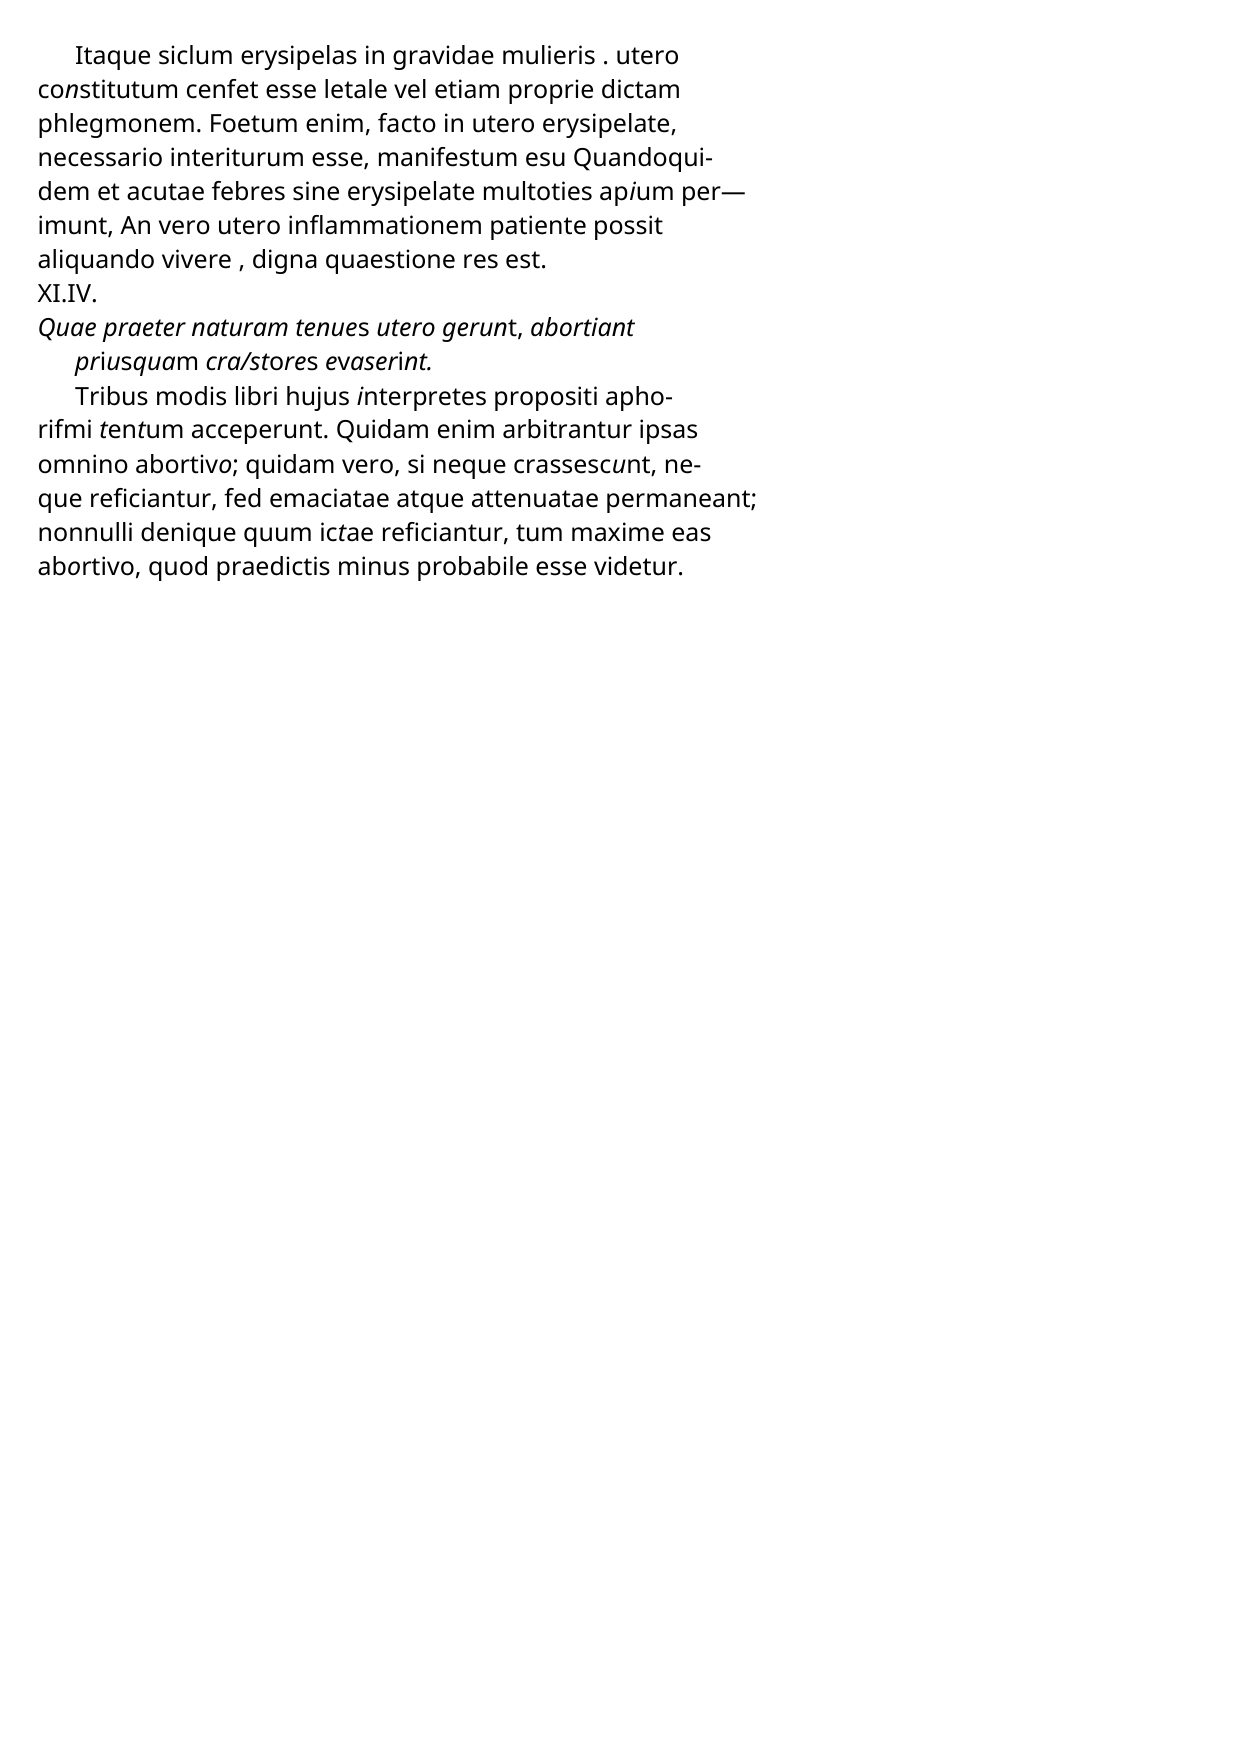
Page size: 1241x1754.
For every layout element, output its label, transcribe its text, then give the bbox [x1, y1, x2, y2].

text Tribus modis libri hujus interpretes propositi apho- rifmi tentum acceperunt. Quidam enim arbitrantur ipsas omnino abortivo; quidam vero, si neque crassescunt, ne- que reficiantur, fed emaciatae atque attenuatae permaneant; nonnulli denique quum ictae reficiantur, tum maxime eas abortivo, quod praedictis minus probabile esse videtur. [37, 378, 1203, 582]
text Itaque siclum erysipelas in gravidae mulieris . utero constitutum cenfet esse letale vel etiam proprie dictam phlegmonem. Foetum enim, facto in utero erysipelate, necessario interiturum esse, manifestum esu Quandoqui- dem et acutae febres sine erysipelate multoties apium per— imunt, An vero utero inflammationem patiente possit aliquando vivere , digna quaestione res est. [37, 37, 1203, 276]
text Quae praeter naturam tenues utero gerunt, abortiant priusquam cra/stores evaserint. [37, 310, 1203, 378]
text XI.IV. [37, 276, 1203, 310]
